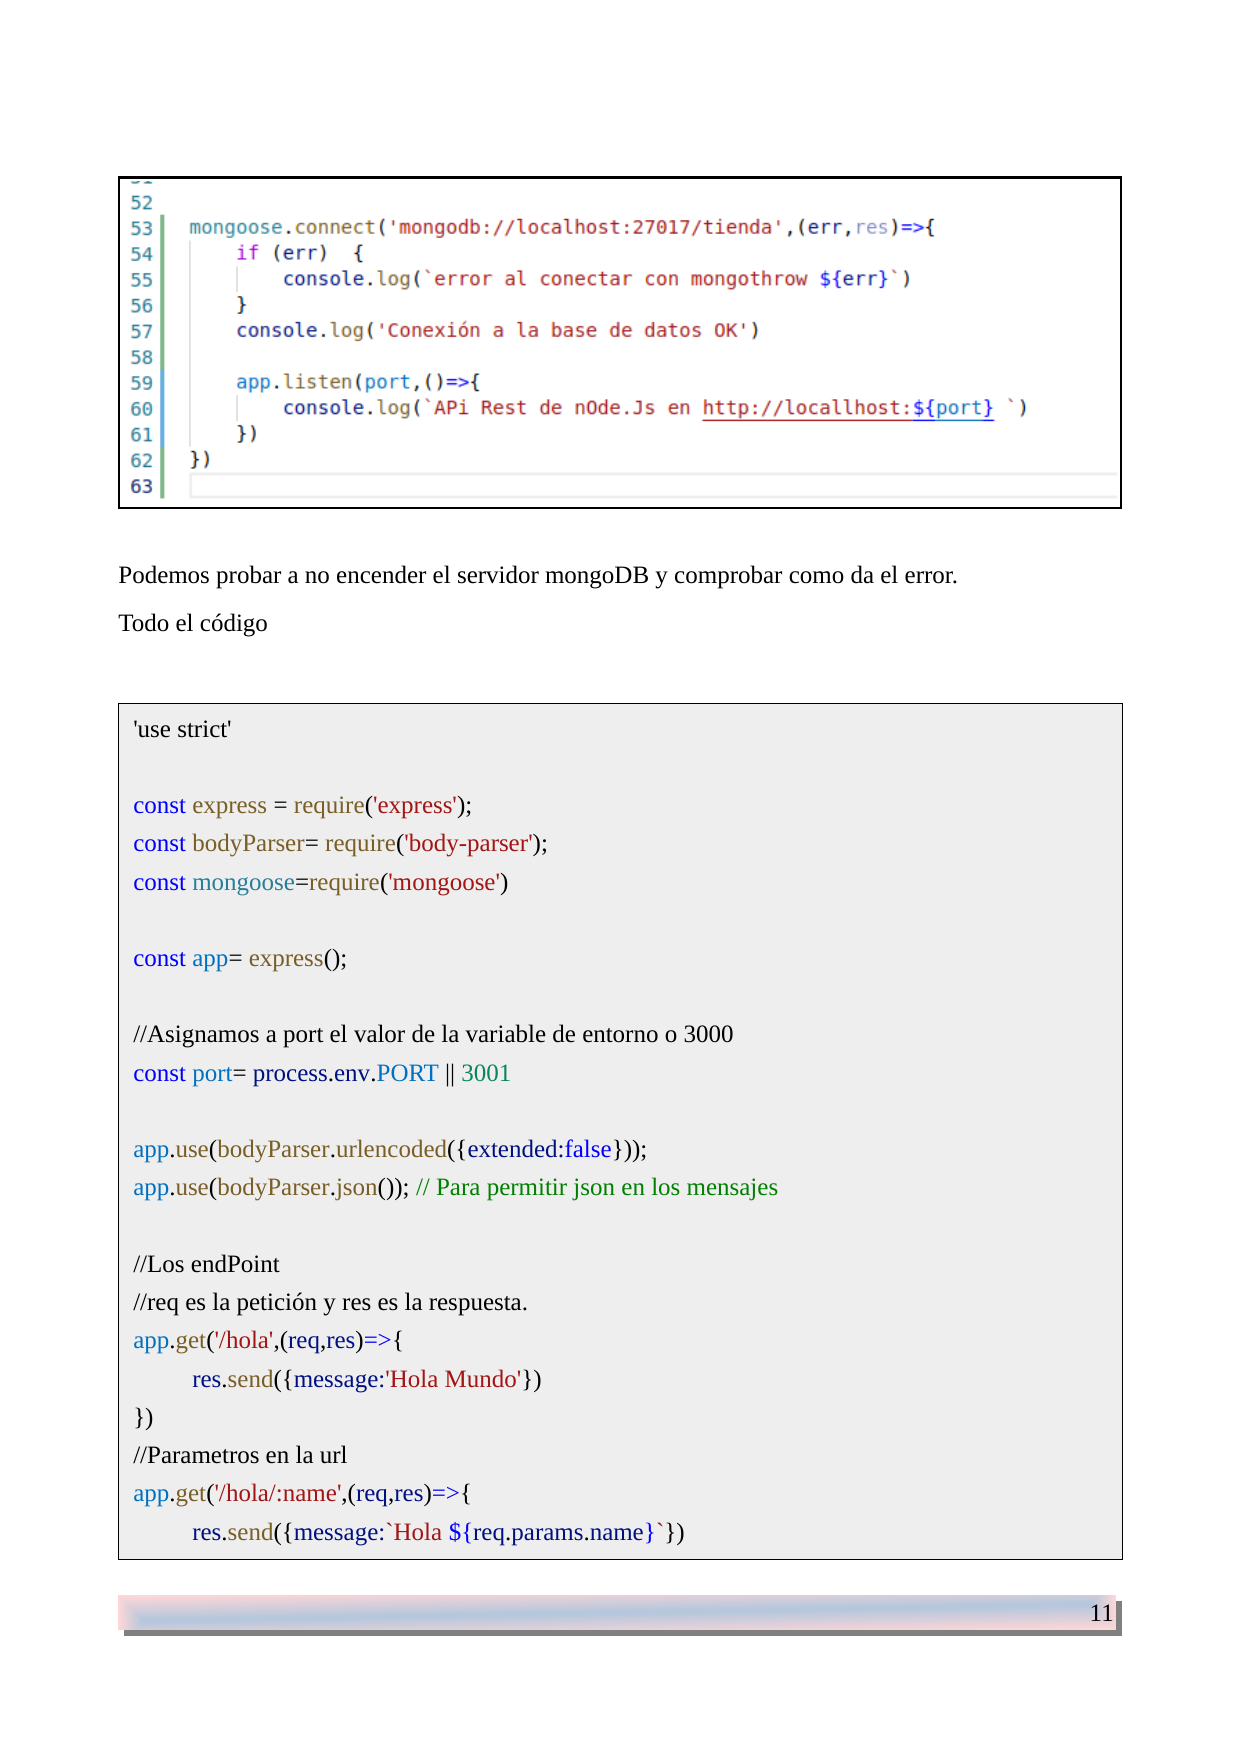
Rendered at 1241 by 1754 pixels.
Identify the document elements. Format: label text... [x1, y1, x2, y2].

text Podemos probar a no encender el servidor mongoDB y comprobar como da el error. [118, 561, 1122, 589]
text const bodyParser= require('body-parser'); [119, 818, 1122, 856]
text const express = require('express'); [119, 780, 1122, 818]
text }) [119, 1391, 1122, 1430]
text const app= express(); [119, 933, 1122, 971]
text 'use strict' [119, 704, 1122, 742]
text //req es la petición y res es la respuesta. [119, 1277, 1122, 1315]
text Todo el código [118, 608, 1122, 637]
picture [123, 181, 1118, 504]
text app.use(bodyParser.json()); // Para permitir json en los mensajes [119, 1162, 1122, 1200]
text app.get('/hola/:name',(req,res)=>{ [119, 1468, 1122, 1506]
text //Los endPoint [119, 1238, 1122, 1277]
text //Asignamos a port el valor de la variable de entorno o 3000 [119, 1009, 1122, 1047]
text res.send({message:`Hola ${req.params.name}`}) [119, 1506, 1122, 1559]
text const port= process.env.PORT || 3001 [119, 1047, 1122, 1086]
text //Parametros en la url [119, 1430, 1122, 1468]
text app.get('/hola',(req,res)=>{ [119, 1315, 1122, 1353]
text app.use(bodyParser.urlencoded({extended:false})); [119, 1124, 1122, 1162]
text const mongoose=require('mongoose') [119, 856, 1122, 894]
text res.send({message:'Hola Mundo'}) [119, 1353, 1122, 1391]
